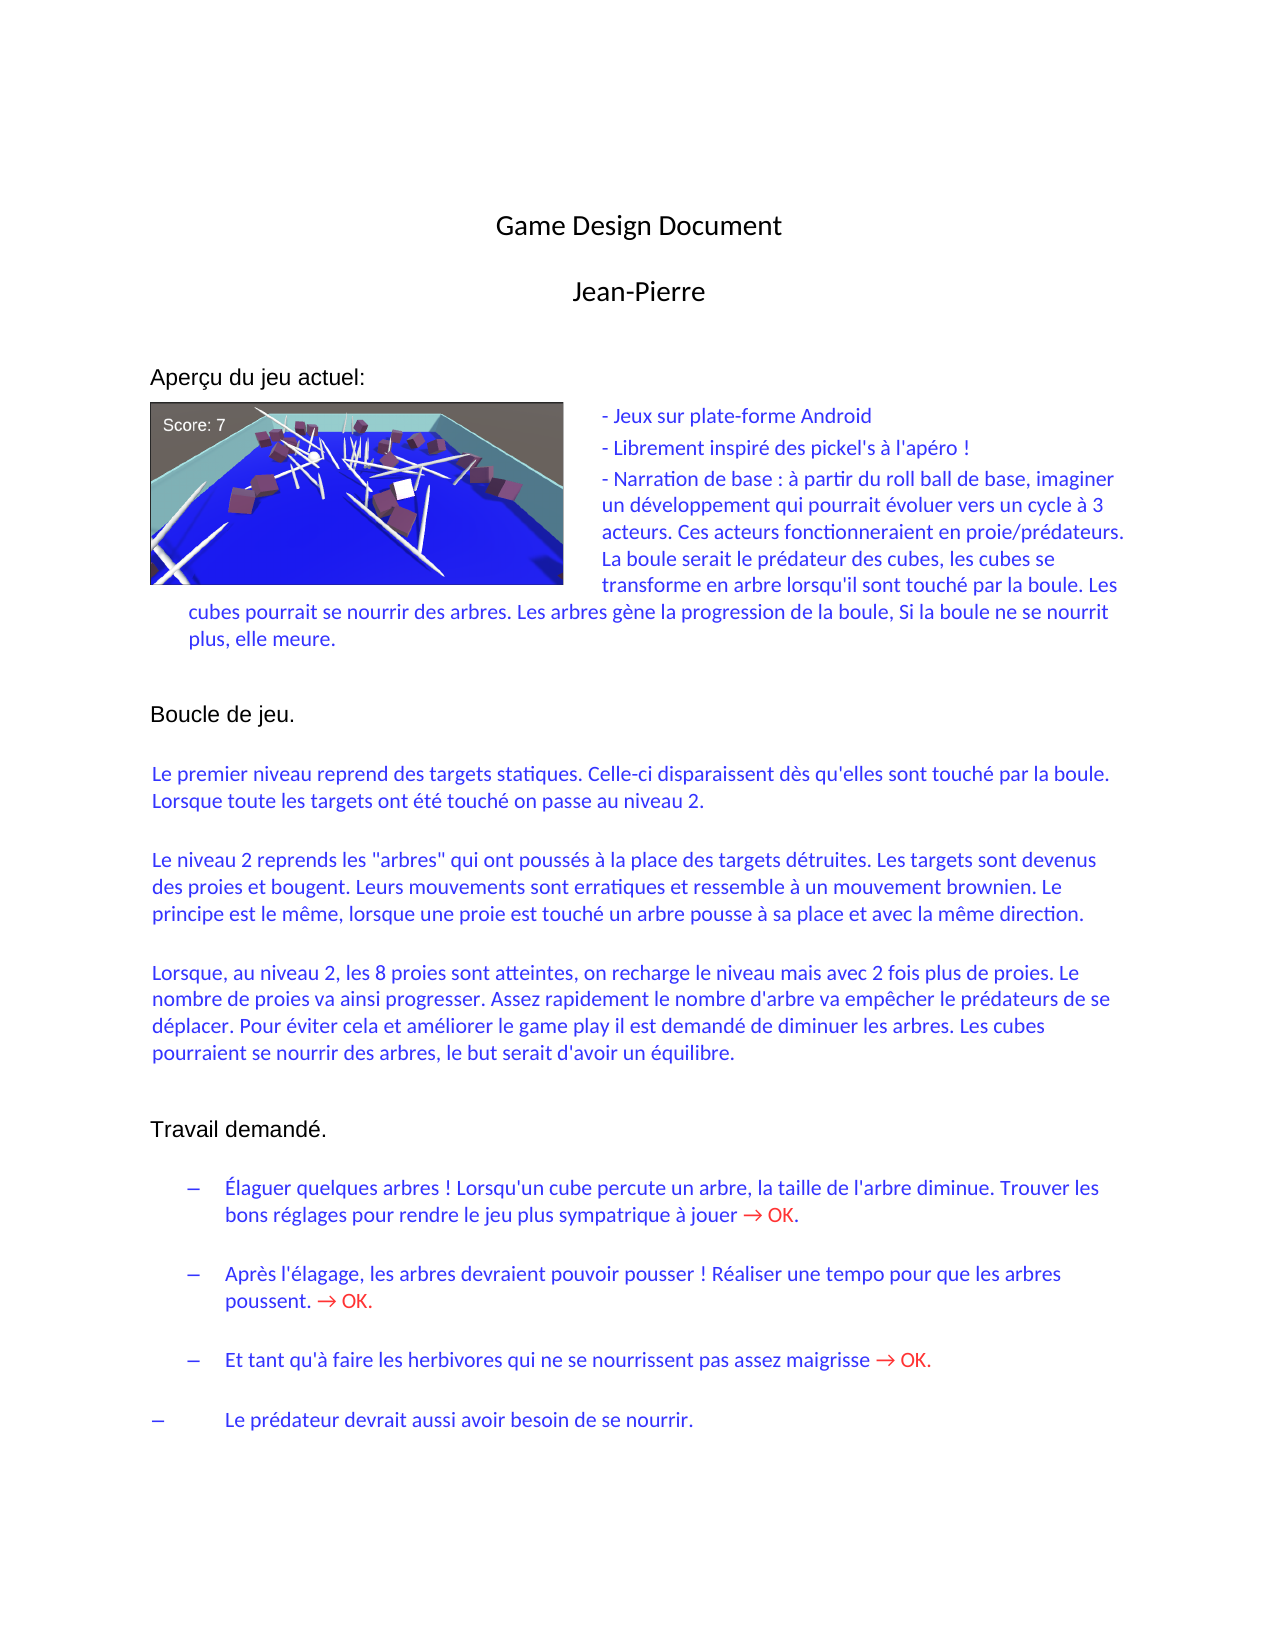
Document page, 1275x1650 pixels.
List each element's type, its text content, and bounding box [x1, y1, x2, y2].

list Après l'élagage, les arbres devraient pouvoir pousser ! Réaliser une tempo pour que les arbres poussent. → OK. [187, 1261, 1128, 1314]
subtitle Game Design Document [150, 207, 1128, 242]
text Le premier niveau reprend des targets statiques. Celle-ci disparaissent dès qu'elles sont touché par la boule. Lorsque toute les targets ont été touché on passe au niveau 2. [152, 760, 1128, 814]
subtitle Boucle de jeu. [150, 701, 1128, 728]
text - Librement inspiré des pickel's à l'apéro ! [564, 434, 1128, 460]
text - Narration de base : à partir du roll ball de base, imaginer un développement qui pourrait évoluer vers un cycle à 3 acteurs. Ces acteurs fonctionneraient en proie/prédateurs. La boule serait le prédateur des cubes, les cubes se transforme en arbre lorsqu'il sont touché par la boule. Les cubes pourrait se nourrir des arbres. Les arbres gène la progression de la boule, Si la boule ne se nourrit plus, elle meure. [188, 465, 1128, 651]
subtitle Travail demandé. [150, 1116, 1128, 1142]
picture [150, 402, 564, 585]
subtitle Aperçu du jeu actuel: [150, 364, 1128, 390]
text Le niveau 2 reprends les "arbres" qui ont poussés à la place des targets détruites. Les targets sont devenus des proies et bougent. Leurs mouvements sont erratiques et ressemble à un mouvement brownien. Le principe est le même, lorsque une proie est touché un arbre pousse à sa place et avec la même direction. [152, 846, 1128, 926]
list Le prédateur devrait aussi avoir besoin de se nourrir. [152, 1406, 1128, 1432]
text Lorsque, au niveau 2, les 8 proies sont atteintes, on recharge le niveau mais avec 2 fois plus de proies. Le nombre de proies va ainsi progresser. Assez rapidement le nombre d'arbre va empêcher le prédateurs de se déplacer. Pour éviter cela et améliorer le game play il est demandé de diminuer les arbres. Les cubes pourraient se nourrir des arbres, le but serait d'avoir un équilibre. [152, 959, 1128, 1066]
list Et tant qu'à faire les herbivores qui ne se nourrissent pas assez maigrisse → OK. [187, 1346, 1128, 1373]
list Élaguer quelques arbres ! Lorsqu'un cube percute un arbre, la taille de l'arbre diminue. Trouver les bons réglages pour rendre le jeu plus sympatrique à jouer → OK. [187, 1174, 1128, 1228]
subtitle Jean-Pierre [150, 273, 1128, 308]
text - Jeux sur plate-forme Android [564, 402, 1128, 429]
